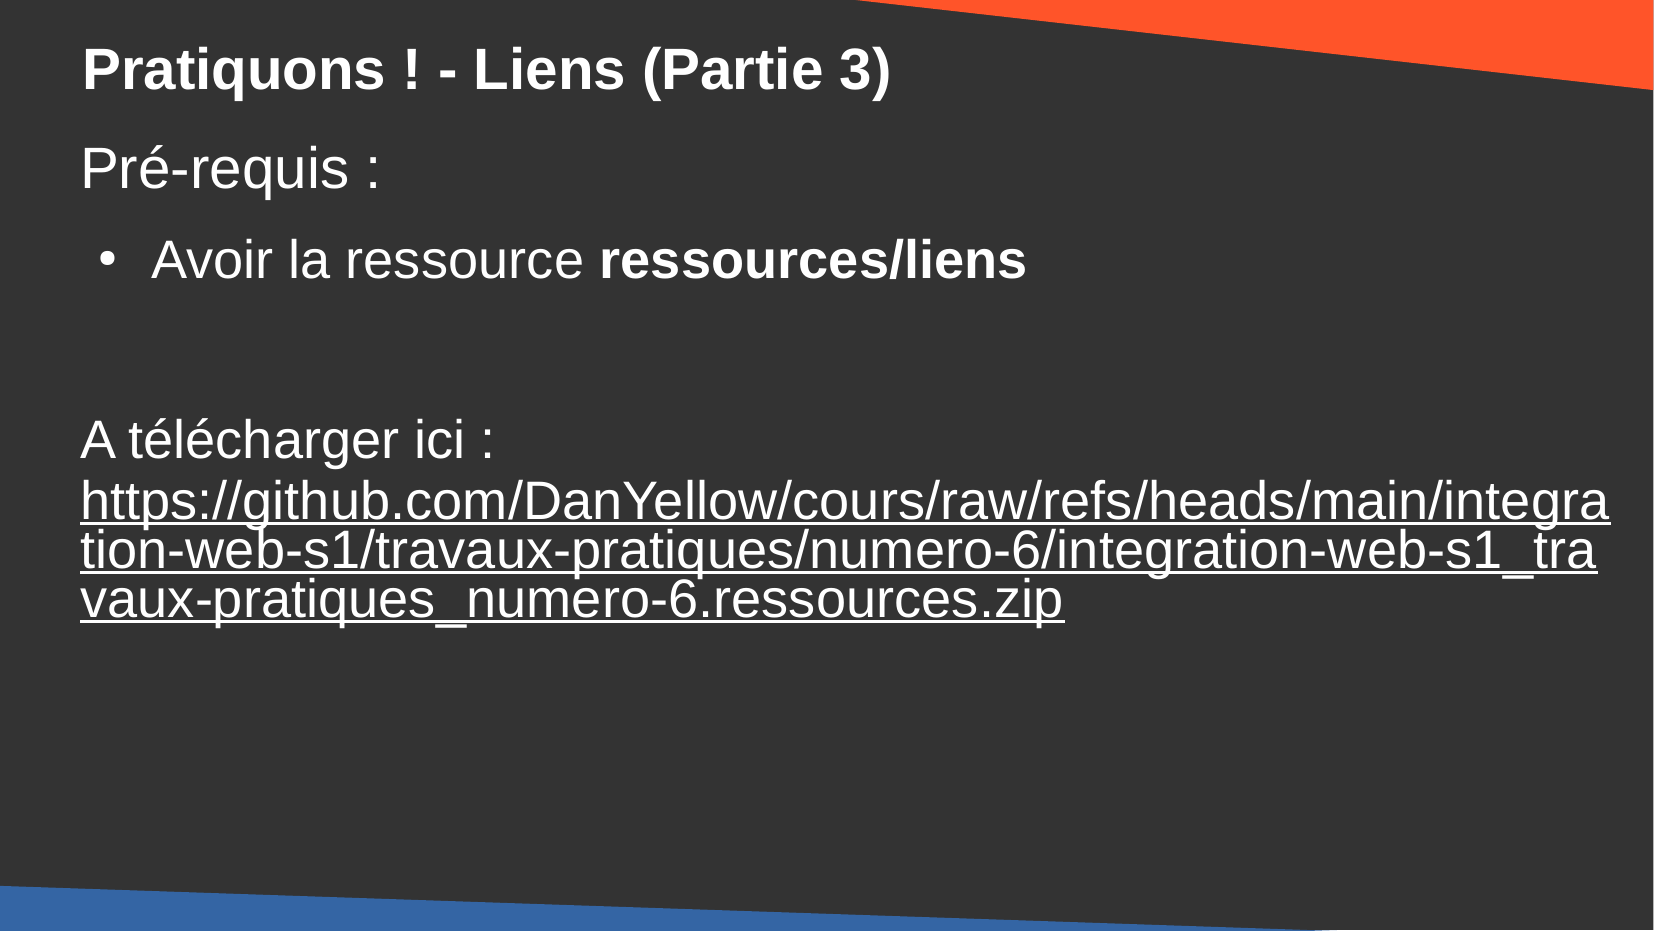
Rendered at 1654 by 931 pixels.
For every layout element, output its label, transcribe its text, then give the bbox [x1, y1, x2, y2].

text_box [855, 0, 1654, 91]
list Pré-requis : Avoir la ressource ressources/liens A télécharger ici : https://github.com/DanYellow/cours/raw/refs/heads/main/integration-web-s1/travaux-pratiques/numero-6/integration-web-s1_travaux-pratiques_numero-6.ressources.zip [80, 135, 1620, 697]
title Pratiquons ! - Liens (Partie 3) [82, 37, 1571, 114]
text_box [0, 885, 1337, 931]
